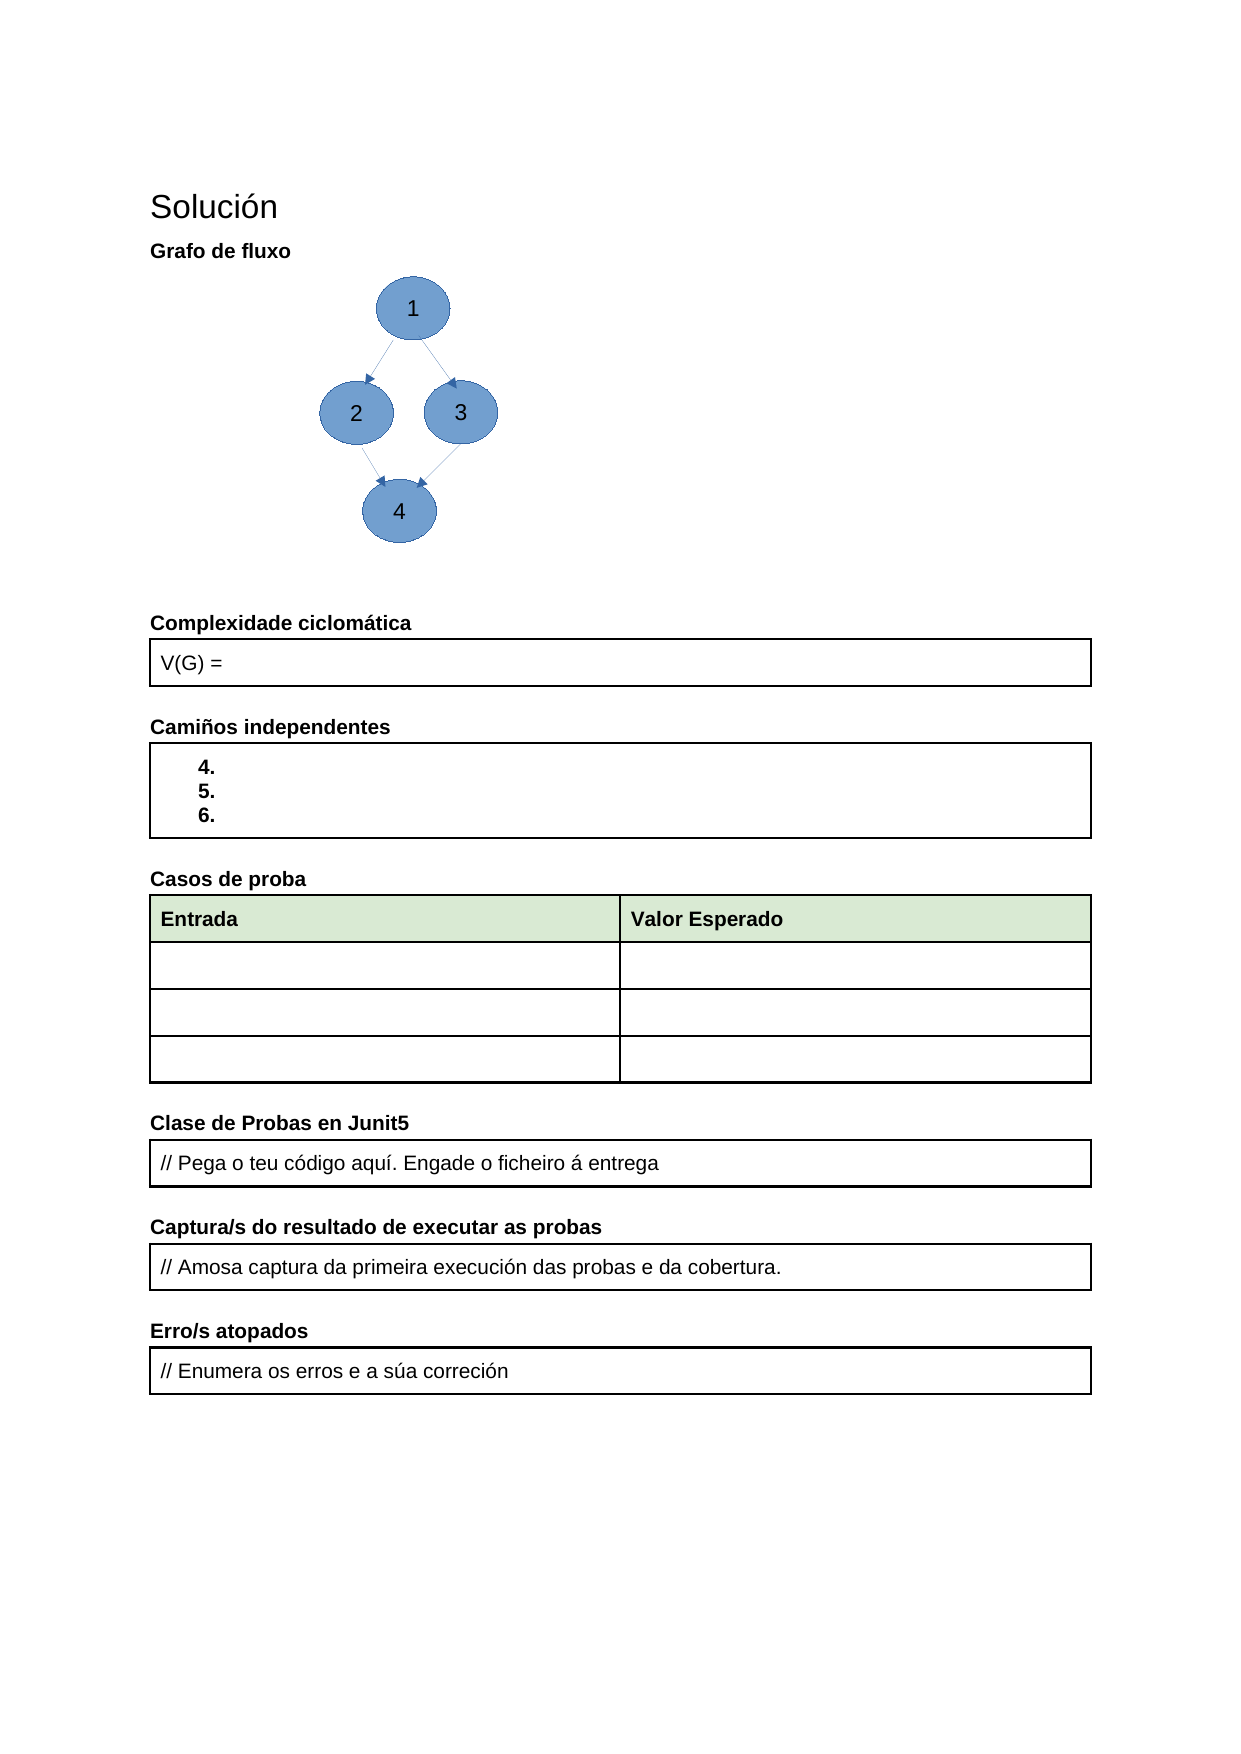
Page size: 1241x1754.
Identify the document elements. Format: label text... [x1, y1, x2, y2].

table_cell [151, 1037, 619, 1081]
text Complexidade ciclomática [150, 611, 1090, 634]
subtitle Solución [150, 187, 1090, 226]
text Casos de proba [150, 866, 1090, 890]
table_cell [621, 1037, 1090, 1081]
table_header // Pega o teu código aquí. Engade o ficheiro á entrega [151, 1141, 1090, 1185]
table_cell [151, 990, 619, 1034]
text Erro/s atopados [150, 1319, 1090, 1343]
text Camiños independentes [150, 714, 1090, 738]
text Captura/s do resultado de executar as probas [150, 1215, 1090, 1239]
table_cell [151, 943, 619, 988]
table_header Entrada [151, 896, 619, 941]
table_header // Enumera os erros e a súa correción [151, 1349, 1090, 1393]
text Grafo de fluxo [150, 238, 1090, 262]
table_cell [621, 990, 1090, 1034]
text Clase de Probas en Junit5 [150, 1111, 1090, 1135]
table_header V(G) = [151, 640, 1090, 685]
table_cell [621, 943, 1090, 988]
table_header [151, 744, 1090, 837]
table_header // Amosa captura da primeira execución das probas e da cobertura. [151, 1245, 1090, 1289]
table_header Valor Esperado [621, 896, 1090, 941]
